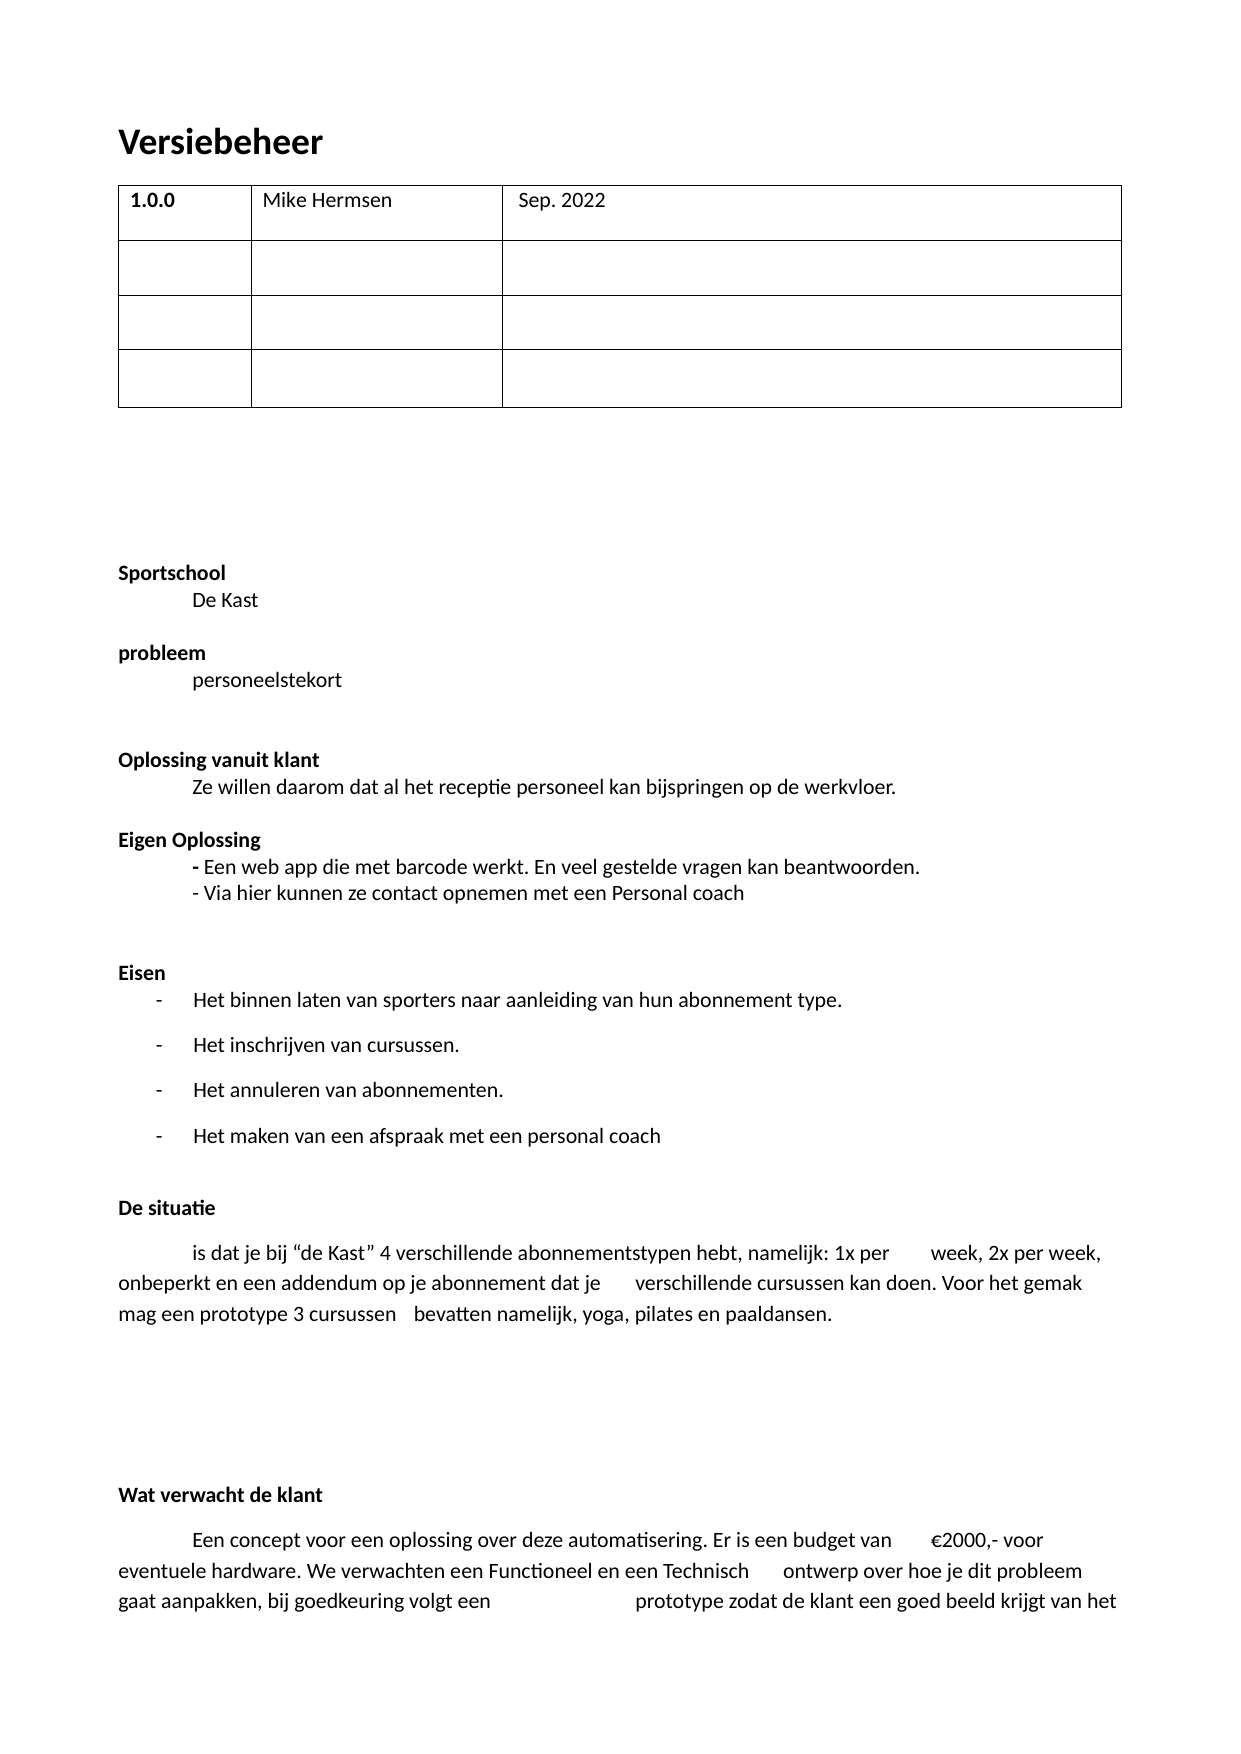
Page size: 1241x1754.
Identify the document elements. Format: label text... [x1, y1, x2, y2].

text De Kast [118, 586, 1122, 613]
text De situatie [118, 1194, 1122, 1220]
table_cell [503, 296, 1121, 349]
table_header Sep. 2022 [503, 186, 1121, 240]
table_cell [119, 296, 251, 349]
table_cell [252, 241, 502, 295]
table_cell [252, 350, 502, 407]
text Ze willen daarom dat al het receptie personeel kan bijspringen op de werkvloer. [118, 773, 1122, 799]
list Het maken van een afspraak met een personal coach [156, 1122, 1122, 1148]
table_cell [119, 350, 251, 407]
table_cell [119, 241, 251, 295]
list Het annuleren van abonnementen. [156, 1077, 1122, 1103]
text Een concept voor een oplossing over deze automatisering. Er is een budget van €2000,- voor eventuele hardware. We verwachten een Functioneel en een Technisch ontwerp over hoe je dit probleem gaat aanpakken, bij goedkeuring volgt een prototype zodat de klant een goed beeld krijgt van het [118, 1526, 1122, 1614]
list Het inschrijven van cursussen. [156, 1031, 1122, 1058]
text Eigen Oplossing [118, 826, 1122, 853]
text probleem [118, 639, 1122, 666]
text Wat verwacht de klant [118, 1481, 1122, 1508]
text Versiebeheer [118, 118, 1122, 164]
text - Een web app die met barcode werkt. En veel gestelde vragen kan beantwoorden. [118, 853, 1122, 879]
list Het binnen laten van sporters naar aanleiding van hun abonnement type. [156, 986, 1122, 1013]
text is dat je bij “de Kast” 4 verschillende abonnementstypen hebt, namelijk: 1x per week, 2x per week, onbeperkt en een addendum op je abonnement dat je verschillende cursussen kan doen. Voor het gemak mag een prototype 3 cursussen bevatten namelijk, yoga, pilates en paaldansen. [118, 1239, 1122, 1327]
table_cell [503, 241, 1121, 295]
table_header 1.0.0 [119, 186, 251, 240]
text Sportschool [118, 559, 1122, 586]
table_cell [503, 350, 1121, 407]
text - Via hier kunnen ze contact opnemen met een Personal coach [118, 879, 1122, 906]
table_cell [252, 296, 502, 349]
text Eisen [118, 959, 1122, 986]
text Oplossing vanuit klant [118, 746, 1122, 773]
text personeelstekort [118, 666, 1122, 693]
table_header Mike Hermsen [252, 186, 502, 240]
